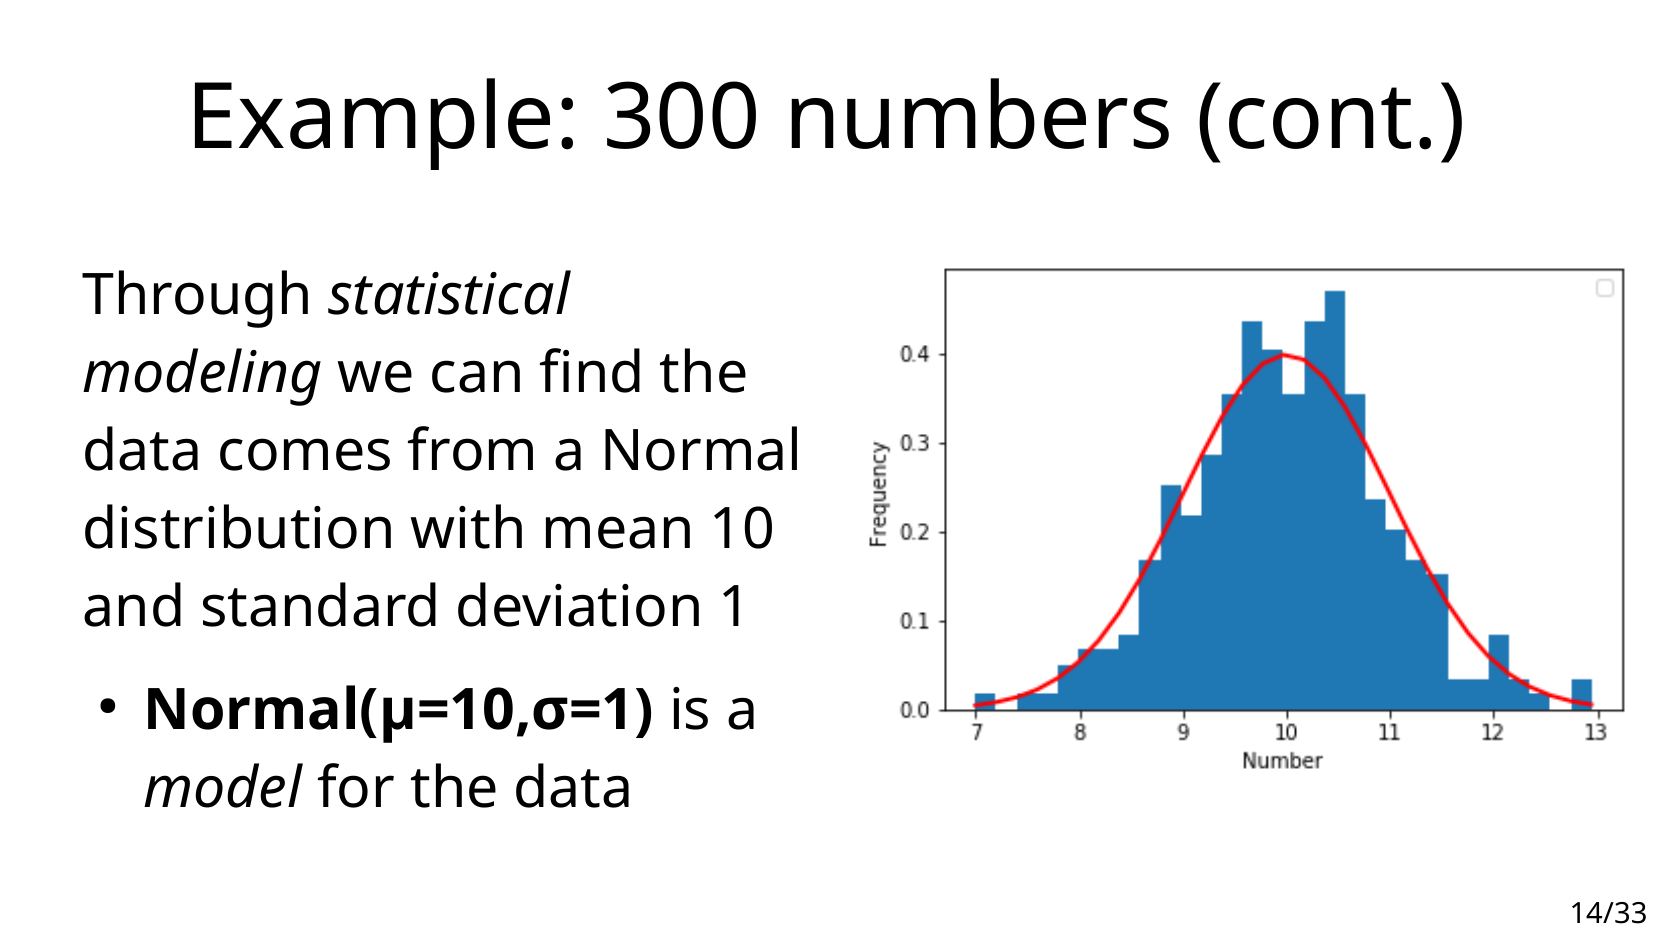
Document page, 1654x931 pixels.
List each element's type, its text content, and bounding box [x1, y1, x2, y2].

title Example: 300 numbers (cont.) [82, 1, 1571, 226]
list Through statistical modeling we can find the data comes from a Normal distribution with mean 10 and standard deviation 1 Normal(μ=10,σ=1) is a model for the data [82, 253, 811, 901]
picture [856, 249, 1643, 787]
